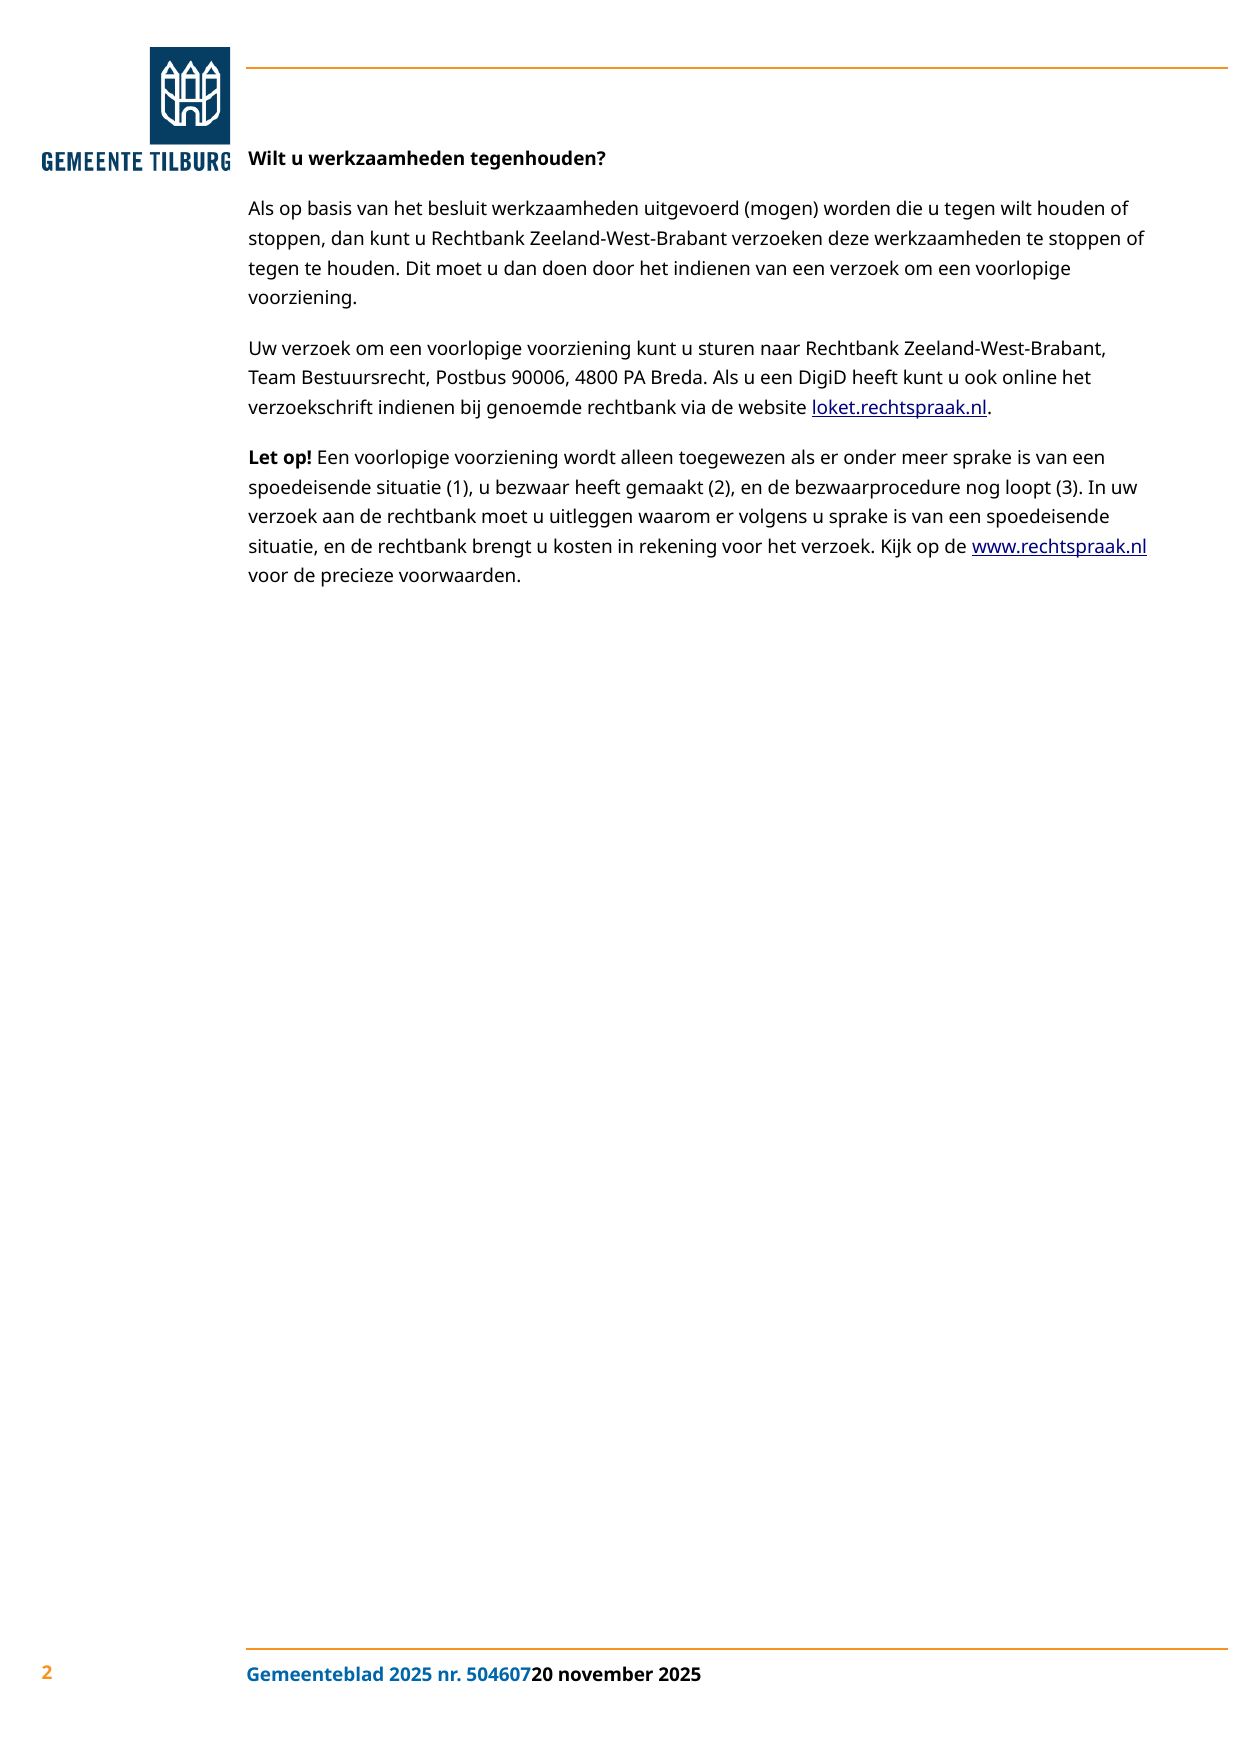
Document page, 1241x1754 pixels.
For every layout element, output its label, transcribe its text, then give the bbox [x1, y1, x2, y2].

text Als op basis van het besluit werkzaamheden uitgevoerd (mogen) worden die u tegen wilt houden of stoppen, dan kunt u Rechtbank Zeeland-West-Brabant verzoeken deze werkzaamheden te stoppen of tegen te houden. Dit moet u dan doen door het indienen van een verzoek om een voorlopige voorziening. [248, 196, 1152, 310]
text Wilt u werkzaamheden tegenhouden? [248, 145, 1152, 171]
text Uw verzoek om een voorlopige voorziening kunt u sturen naar Rechtbank Zeeland-West-Brabant, Team Bestuursrecht, Postbus 90006, 4800 PA Breda. Als u een DigiD heeft kunt u ook online het verzoekschrift indienen bij genoemde rechtbank via de website loket.rechtspraak.nl. [248, 335, 1152, 420]
text Let op! Een voorlopige voorziening wordt alleen toegewezen als er onder meer sprake is van een spoedeisende situatie (1), u bezwaar heeft gemaakt (2), en de bezwaarprocedure nog loopt (3). In uw verzoek aan de rechtbank moet u uitleggen waarom er volgens u sprake is van een spoedeisende situatie, en de rechtbank brengt u kosten in rekening voor het verzoek. Kijk op de www.rechtspraak.nl voor de precieze voorwaarden. [248, 444, 1152, 588]
picture [41, 47, 231, 172]
